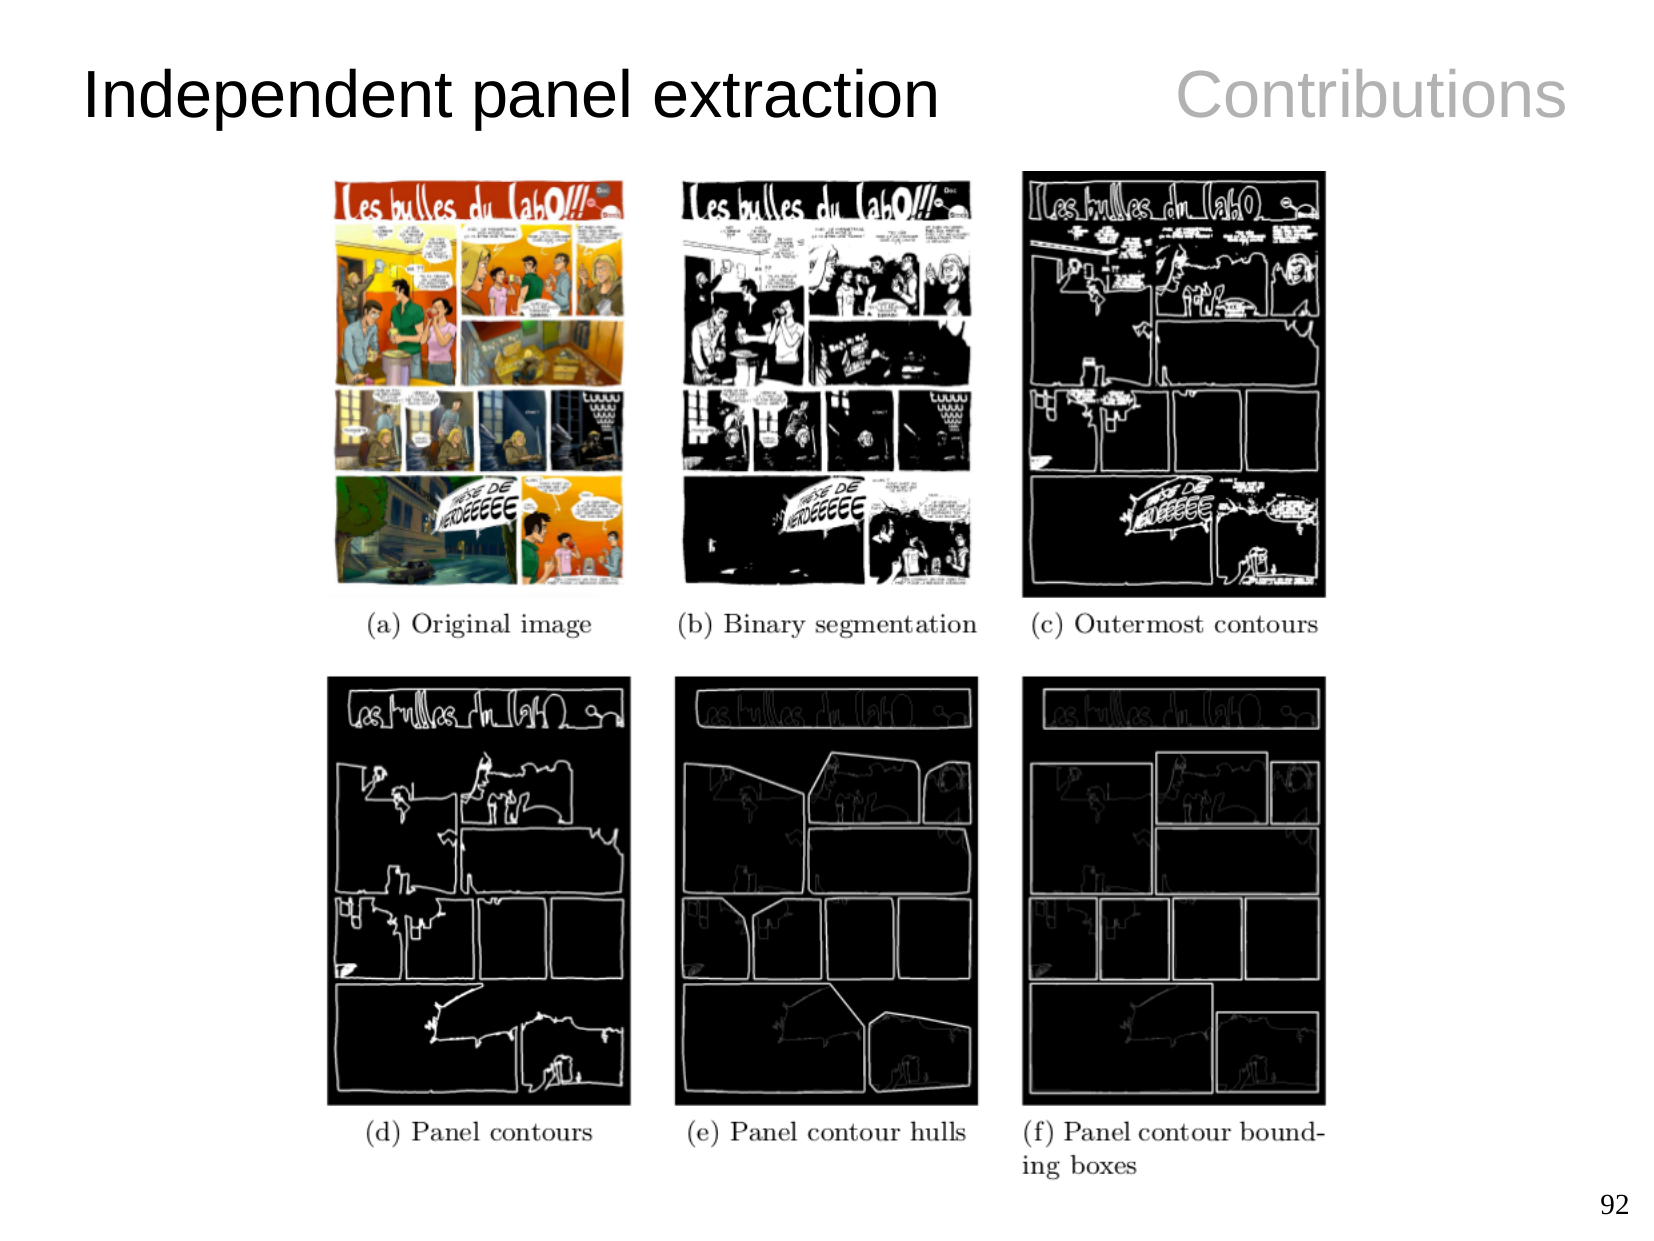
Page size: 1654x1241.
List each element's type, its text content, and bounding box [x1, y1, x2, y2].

picture [301, 171, 1353, 1206]
title Independent panel extraction [82, 49, 1571, 139]
